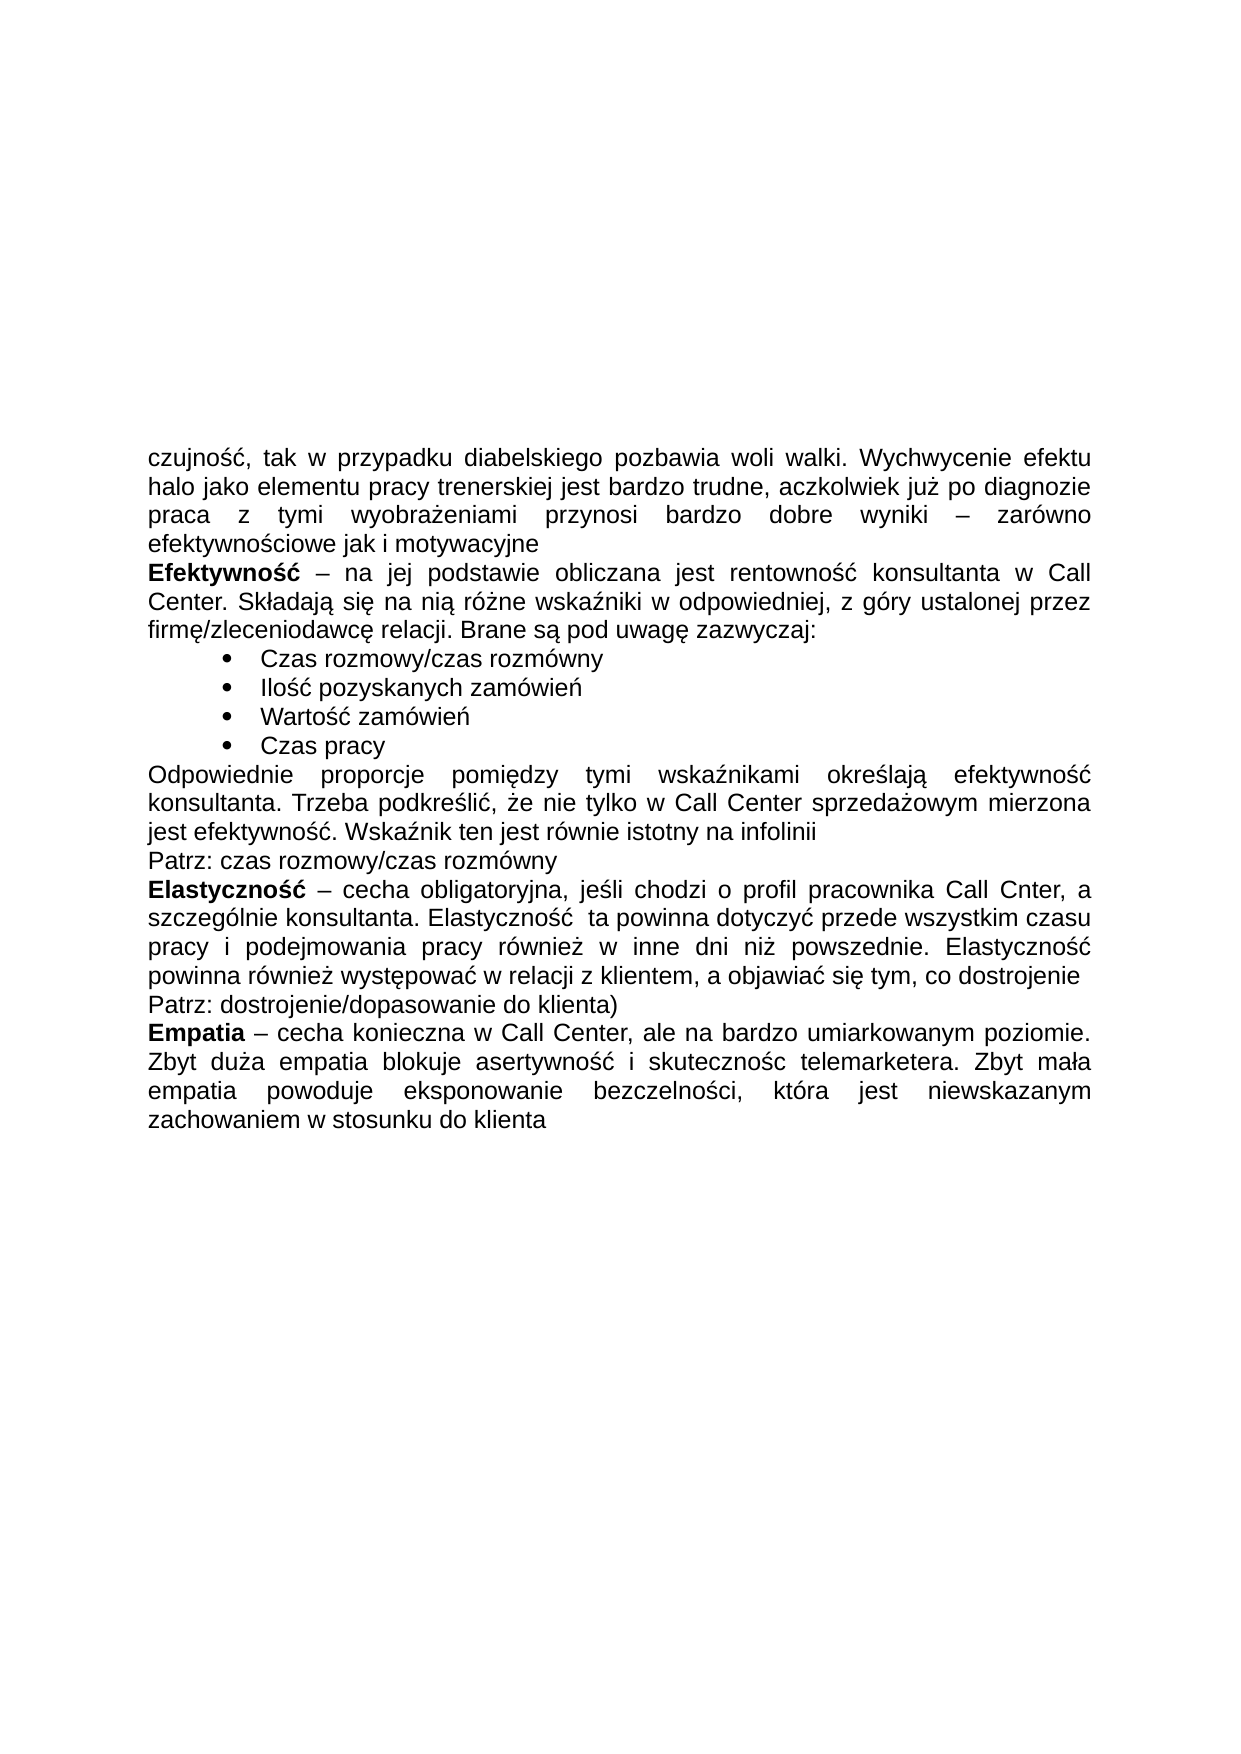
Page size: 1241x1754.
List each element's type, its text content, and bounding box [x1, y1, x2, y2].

text Patrz: dostrojenie/dopasowanie do klienta) [148, 990, 1092, 1018]
text Patrz: czas rozmowy/czas rozmówny [148, 846, 1092, 875]
text Efektywność – na jej podstawie obliczana jest rentowność konsultanta w Call Center. Składają się na nią różne wskaźniki w odpowiedniej, z góry ustalonej przez firmę/zleceniodawcę relacji. Brane są pod uwagę zazwyczaj: [148, 558, 1092, 644]
text czujność, tak w przypadku diabelskiego pozbawia woli walki. Wychwycenie efektu halo jako elementu pracy trenerskiej jest bardzo trudne, aczkolwiek już po diagnozie praca z tymi wyobrażeniami przynosi bardzo dobre wyniki – zarówno efektywnościowe jak i motywacyjne [148, 443, 1092, 558]
text Empatia – cecha konieczna w Call Center, ale na bardzo umiarkowanym poziomie. Zbyt duża empatia blokuje asertywność i skutecznośc telemarketera. Zbyt mała empatia powoduje eksponowanie bezczelności, która jest niewskazanym zachowaniem w stosunku do klienta [148, 1018, 1092, 1133]
text Elastyczność – cecha obligatoryjna, jeśli chodzi o profil pracownika Call Cnter, a szczególnie konsultanta. Elastyczność ta powinna dotyczyć przede wszystkim czasu pracy i podejmowania pracy również w inne dni niż powszednie. Elastyczność powinna również występować w relacji z klientem, a objawiać się tym, co dostrojenie [148, 875, 1092, 990]
list Wartość zamówień [223, 702, 1092, 731]
list Czas rozmowy/czas rozmówny [223, 644, 1092, 673]
text Odpowiednie proporcje pomiędzy tymi wskaźnikami określają efektywność konsultanta. Trzeba podkreślić, że nie tylko w Call Center sprzedażowym mierzona jest efektywność. Wskaźnik ten jest równie istotny na infolinii [148, 760, 1092, 846]
list Czas pracy [223, 731, 1092, 760]
list Ilość pozyskanych zamówień [223, 673, 1092, 702]
